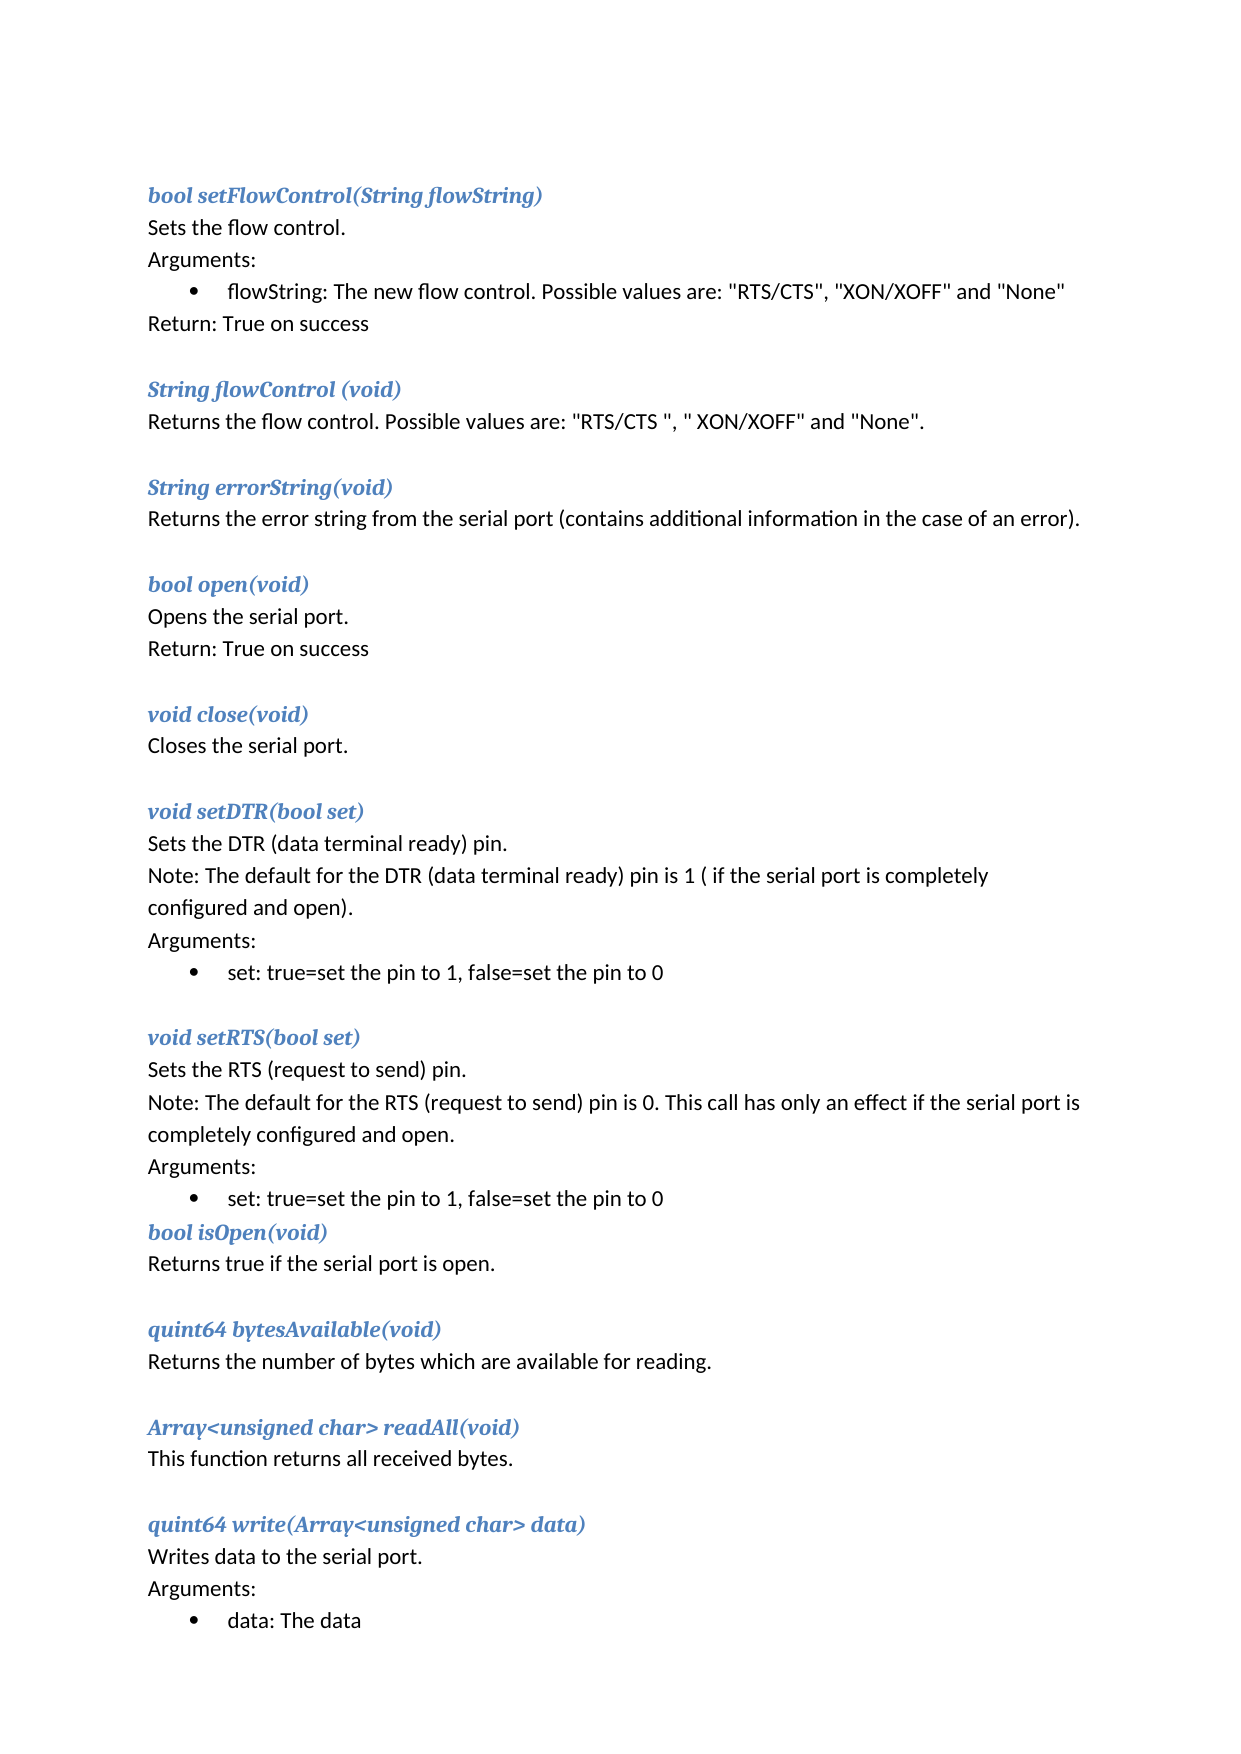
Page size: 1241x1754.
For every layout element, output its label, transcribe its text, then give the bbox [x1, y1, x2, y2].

text Note: The default for the DTR (data terminal ready) pin is 1 ( if the serial port is completely configured and open). [148, 861, 1093, 922]
list flowString: The new flow control. Possible values are: "RTS/CTS", "XON/XOFF" and "None" [190, 277, 1093, 305]
text Note: The default for the RTS (request to send) pin is 0. This call has only an effect if the serial port is completely configured and open. [148, 1088, 1093, 1148]
text Writes data to the serial port. [148, 1542, 1093, 1570]
text Opens the serial port. [148, 602, 1093, 630]
subtitle String flowControl (void) [148, 377, 1093, 403]
subtitle quint64 bytesAvailable(void) [148, 1317, 1093, 1343]
text This function returns all received bytes. [148, 1444, 1093, 1472]
text Returns the flow control. Possible values are: "RTS/CTS ", " XON/XOFF" and "None". [148, 407, 1093, 435]
subtitle String errorString(void) [148, 474, 1093, 501]
subtitle bool isOpen(void) [148, 1219, 1093, 1246]
list set: true=set the pin to 1, false=set the pin to 0 [190, 958, 1093, 986]
text Returns the error string from the serial port (contains additional information in the case of an error). [148, 504, 1093, 532]
subtitle Array<unsigned char> readAll(void) [148, 1414, 1093, 1441]
text Closes the serial port. [148, 732, 1093, 760]
text Return: True on success [148, 634, 1093, 662]
subtitle void close(void) [148, 701, 1093, 728]
subtitle quint64 write(Array<unsigned char> data) [148, 1512, 1093, 1538]
subtitle bool setFlowControl(String flowString) [148, 183, 1093, 209]
subtitle void setDTR(bool set) [148, 799, 1093, 825]
text Arguments: [148, 1152, 1093, 1180]
subtitle void setRTS(bool set) [148, 1025, 1093, 1052]
text Sets the flow control. [148, 213, 1093, 241]
subtitle bool open(void) [148, 572, 1093, 598]
text Arguments: [148, 926, 1093, 954]
text Sets the RTS (request to send) pin. [148, 1055, 1093, 1083]
list set: true=set the pin to 1, false=set the pin to 0 [190, 1184, 1093, 1212]
text Return: True on success [148, 309, 1093, 337]
text Returns the number of bytes which are available for reading. [148, 1347, 1093, 1375]
text Arguments: [148, 245, 1093, 273]
text Sets the DTR (data terminal ready) pin. [148, 829, 1093, 857]
text Returns true if the serial port is open. [148, 1249, 1093, 1277]
text Arguments: [148, 1574, 1093, 1602]
list data: The data [190, 1606, 1093, 1634]
